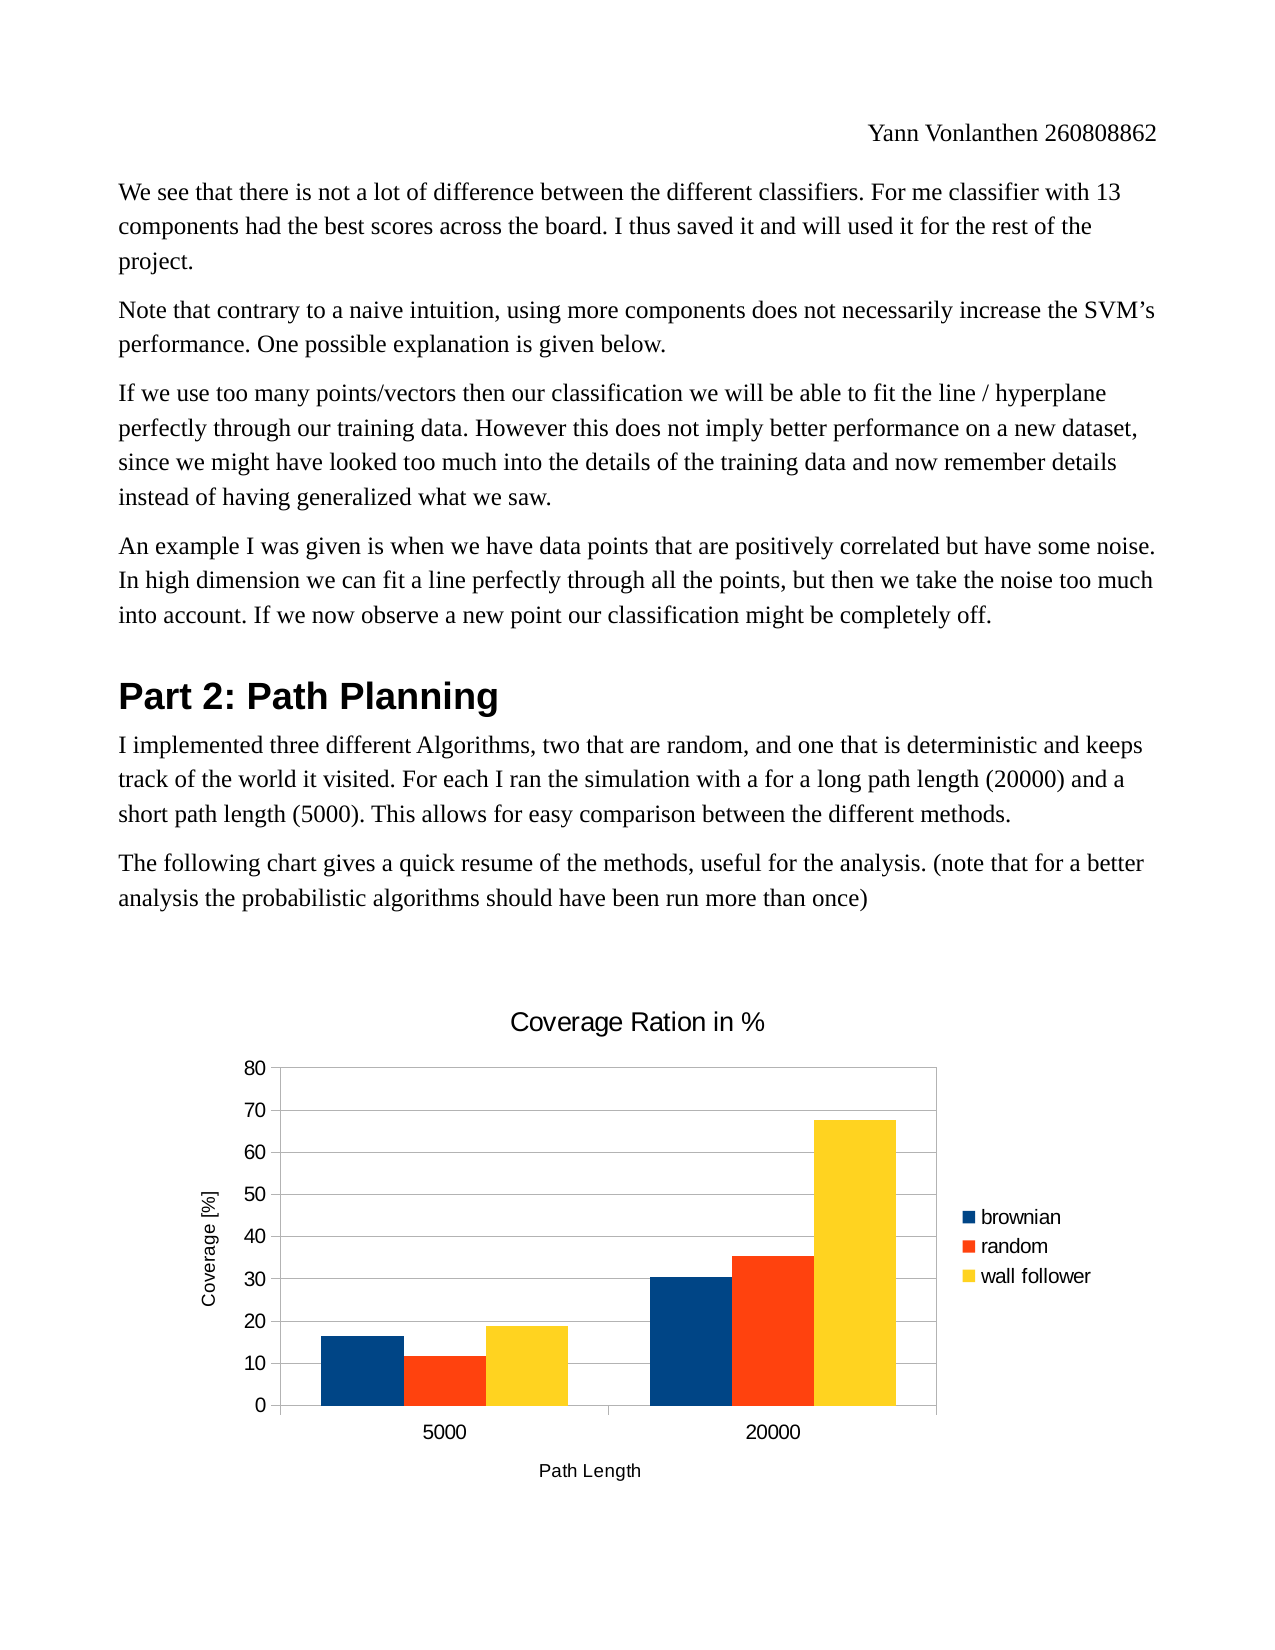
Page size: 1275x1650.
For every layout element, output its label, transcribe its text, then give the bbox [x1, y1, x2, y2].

text The following chart gives a quick resume of the methods, useful for the analysis. (note that for a better analysis the probabilistic algorithms should have been run more than once) [118, 848, 1157, 911]
text I implemented three different Algorithms, two that are random, and one that is deterministic and keeps track of the world it visited. For each I ran the simulation with a for a long path length (20000) and a short path length (5000). This allows for easy comparison between the different methods. [118, 730, 1157, 828]
text An example I was given is when we have data points that are positively correlated but have some noise. In high dimension we can fit a line perfectly through all the points, but then we take the noise too much into account. If we now observe a new point our classification might be completely off. [118, 531, 1157, 629]
text If we use too many points/vectors then our classification we will be able to fit the line / hyperplane perfectly through our training data. However this does not imply better performance on a new dataset, since we might have looked too much into the details of the training data and now remember details instead of having generalized what we saw. [118, 378, 1157, 511]
text Note that contrary to a naive intuition, using more components does not necessarily increase the SVM’s performance. One possible explanation is given below. [118, 295, 1157, 358]
text We see that there is not a lot of difference between the different classifiers. For me classifier with 13 components had the best scores across the board. I thus saved it and will used it for the rest of the project. [118, 177, 1157, 274]
subtitle Part 2: Path Planning [118, 674, 1157, 718]
